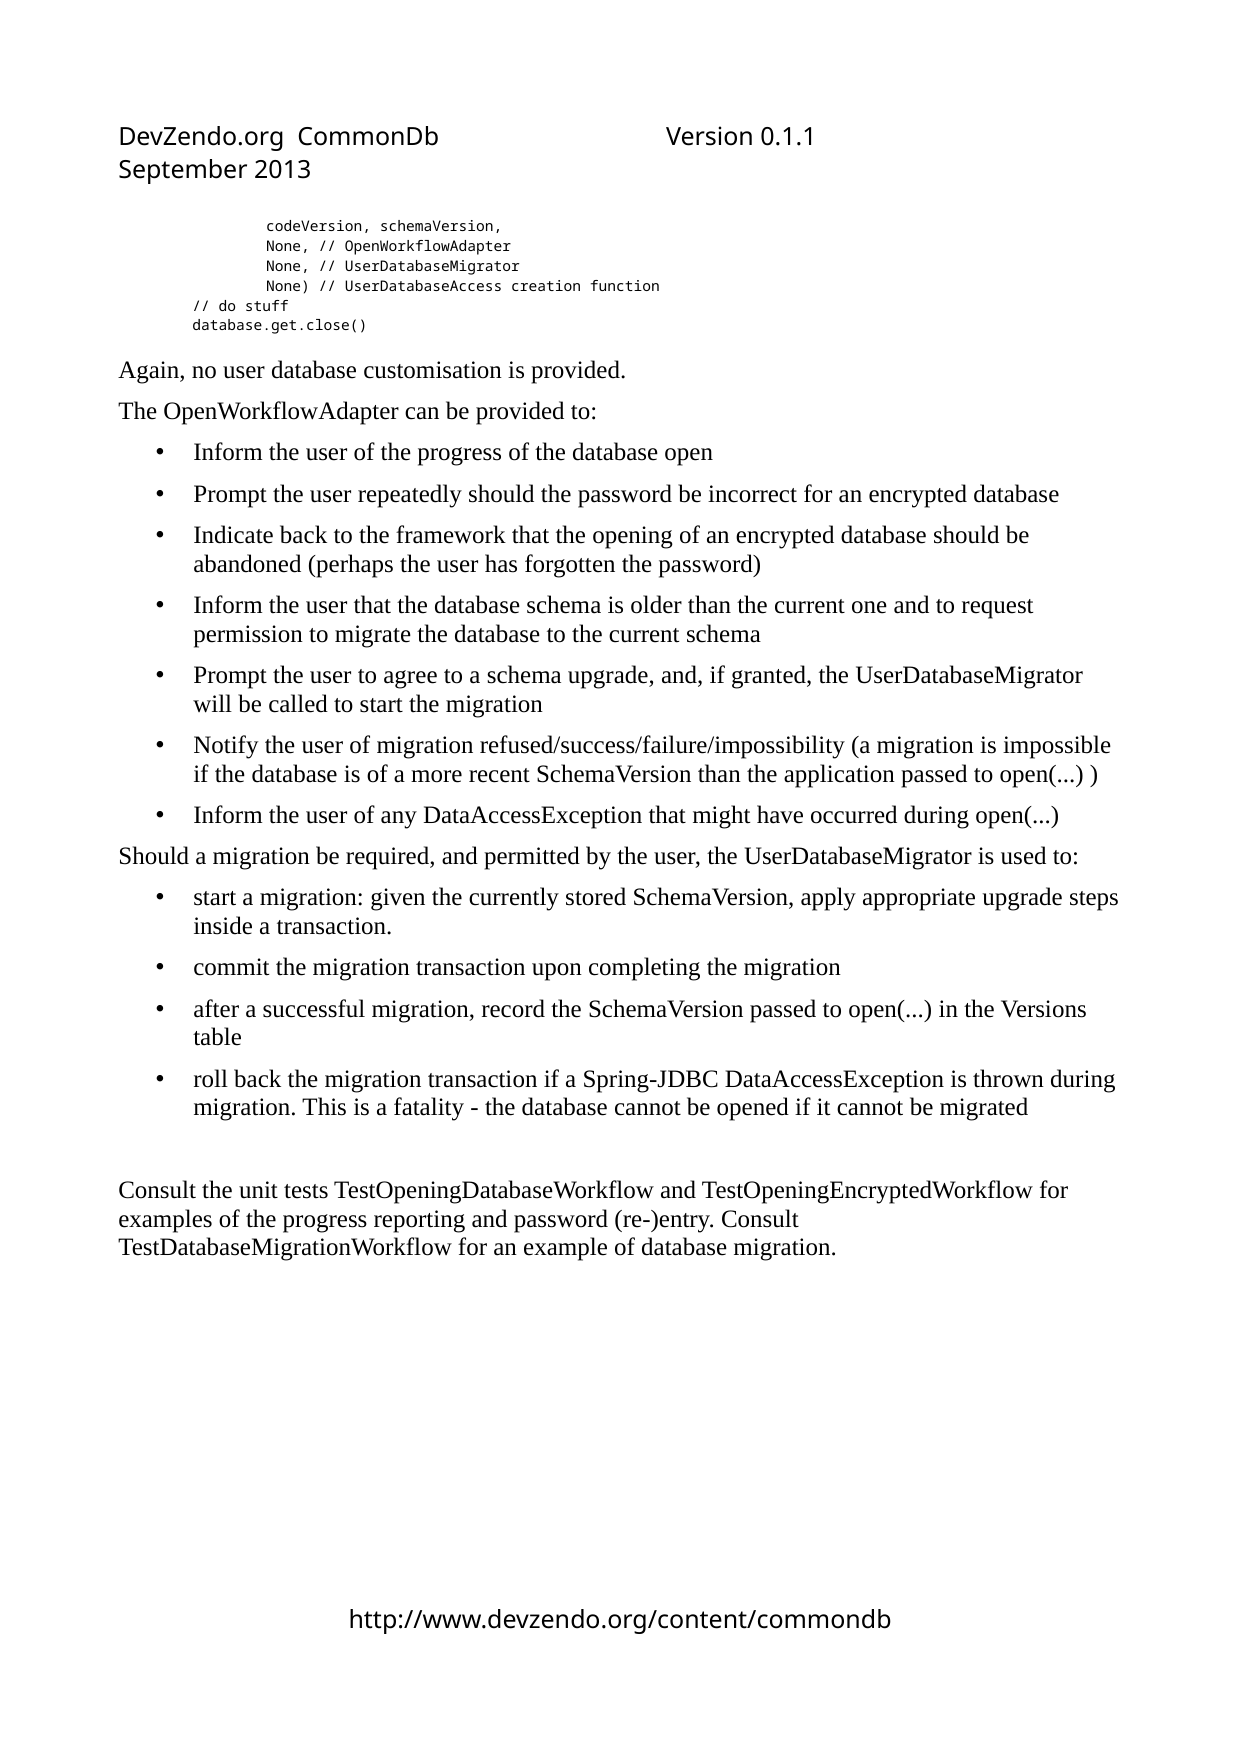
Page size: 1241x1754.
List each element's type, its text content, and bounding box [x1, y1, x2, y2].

list after a successful migration, record the SchemaVersion passed to open(...) in the Versions table [156, 994, 1122, 1051]
text Should a migration be required, and permitted by the user, the UserDatabaseMigrator is used to: [118, 841, 1122, 870]
list Inform the user of any DataAccessException that might have occurred during open(...) [156, 800, 1122, 829]
list Inform the user that the database schema is older than the current one and to request permission to migrate the database to the current schema [156, 590, 1122, 647]
list Inform the user of the progress of the database open [156, 437, 1122, 466]
list Prompt the user to agree to a schema upgrade, and, if granted, the UserDatabaseMigrator will be called to start the migration [156, 660, 1122, 717]
text codeVersion, schemaVersion, [118, 216, 1122, 236]
text None, // UserDatabaseMigrator [118, 256, 1122, 275]
list Indicate back to the framework that the opening of an encrypted database should be abandoned (perhaps the user has forgotten the password) [156, 520, 1122, 577]
list commit the migration transaction upon completing the migration [156, 952, 1122, 981]
text The OpenWorkflowAdapter can be provided to: [118, 396, 1122, 425]
list Notify the user of migration refused/success/failure/impossibility (a migration is impossible if the database is of a more recent SchemaVersion than the application passed to open(...) ) [156, 730, 1122, 787]
list start a migration: given the currently stored SchemaVersion, apply appropriate upgrade steps inside a transaction. [156, 882, 1122, 940]
text // do stuff [118, 295, 1122, 315]
list Prompt the user repeatedly should the password be incorrect for an encrypted database [156, 479, 1122, 507]
text Again, no user database customisation is provided. [118, 355, 1122, 384]
text Consult the unit tests TestOpeningDatabaseWorkflow and TestOpeningEncryptedWorkflow for examples of the progress reporting and password (re-)entry. Consult TestDatabaseMigrationWorkflow for an example of database migration. [118, 1175, 1122, 1261]
text None) // UserDatabaseAccess creation function [118, 275, 1122, 295]
list roll back the migration transaction if a Spring-JDBC DataAccessException is thrown during migration. This is a fatality - the database cannot be opened if it cannot be migrated [156, 1064, 1122, 1121]
text database.get.close() [118, 315, 1122, 335]
text None, // OpenWorkflowAdapter [118, 236, 1122, 256]
